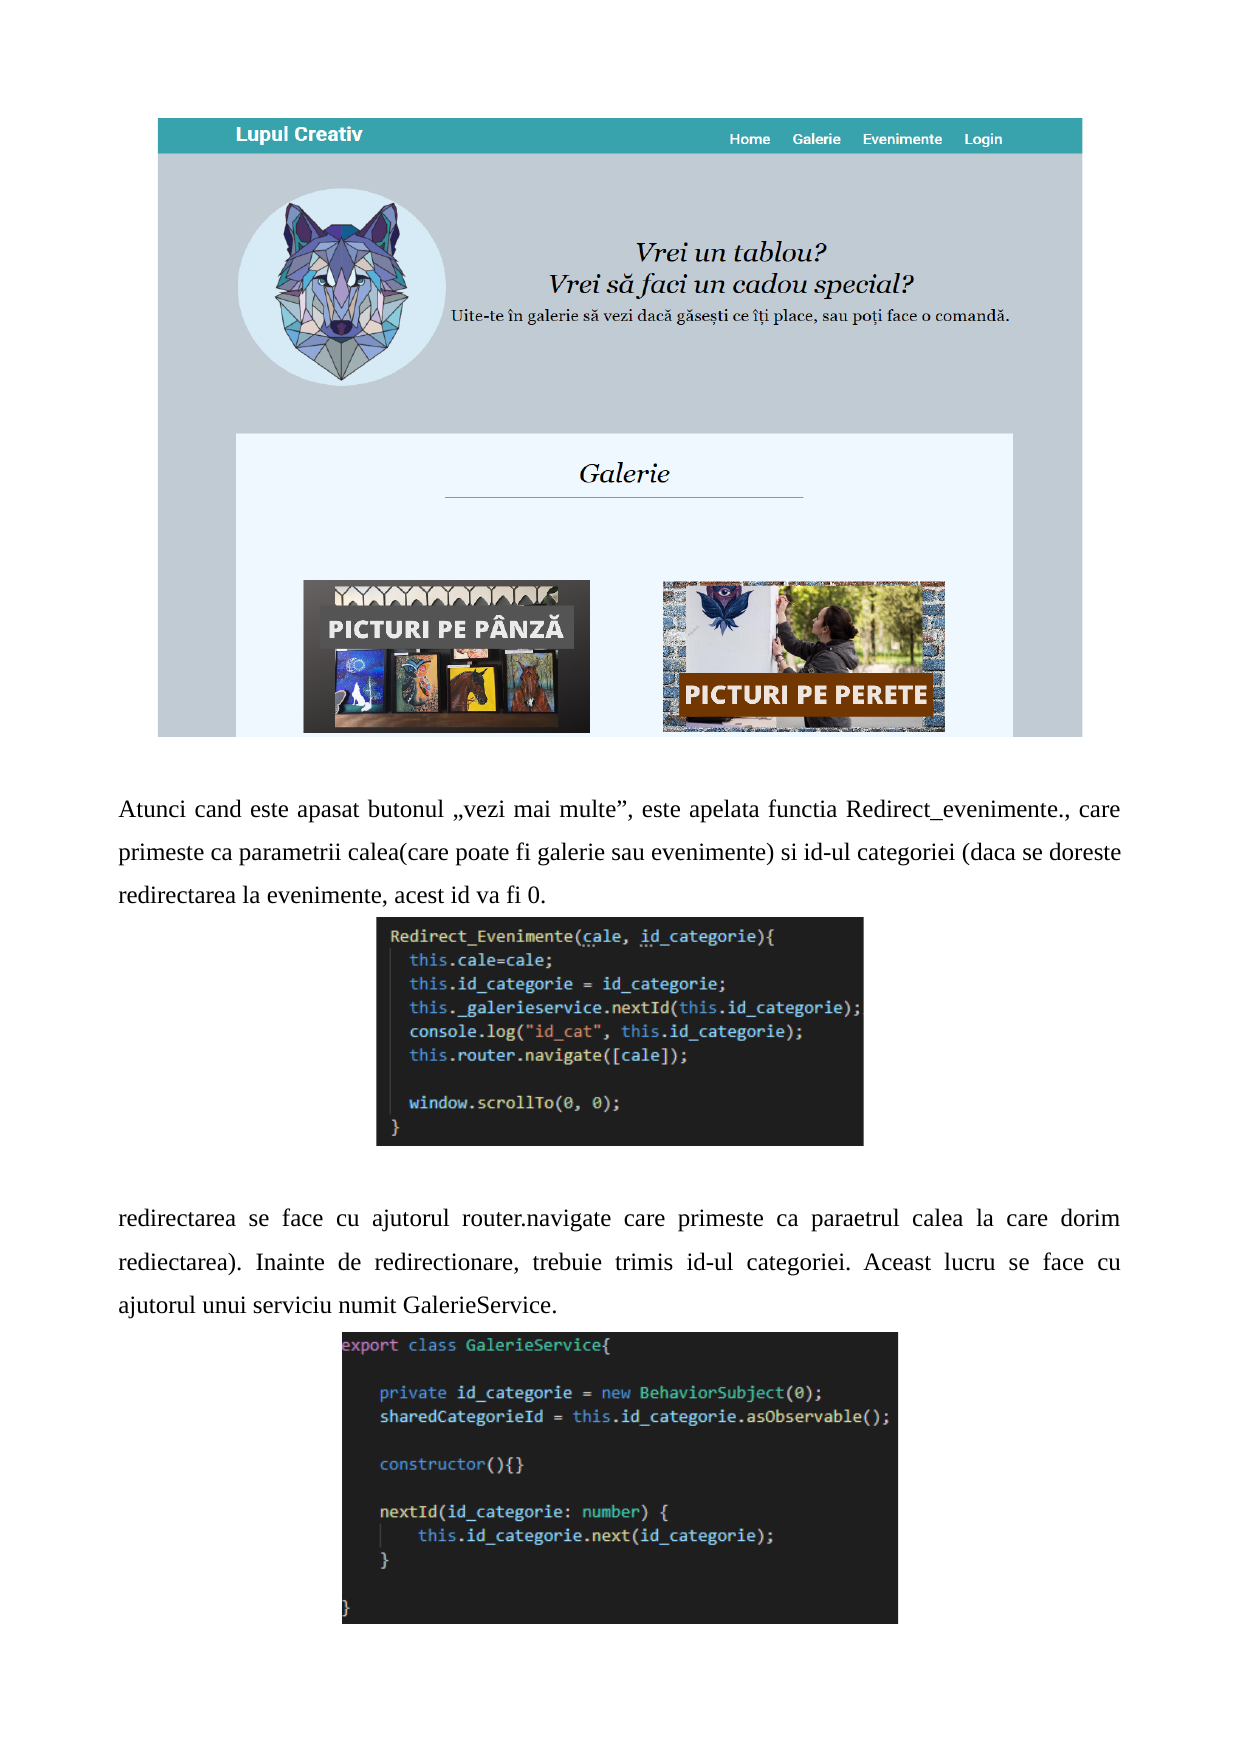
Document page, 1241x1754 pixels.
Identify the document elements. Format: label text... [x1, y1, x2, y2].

picture [342, 1332, 899, 1624]
picture [376, 917, 864, 1146]
picture [157, 118, 1083, 737]
text redirectarea se face cu ajutorul router.navigate care primeste ca paraetrul calea la care dorim rediectarea). Inainte de redirectionare, trebuie trimis id-ul categoriei. Aceast lucru se face cu ajutorul unui serviciu numit GalerieService. [118, 1203, 1122, 1318]
text Atunci cand este apasat butonul „vezi mai multe”, este apelata functia Redirect_evenimente., care primeste ca parametrii calea(care poate fi galerie sau evenimente) si id-ul categoriei (daca se doreste redirectarea la evenimente, acest id va fi 0. [118, 794, 1122, 909]
